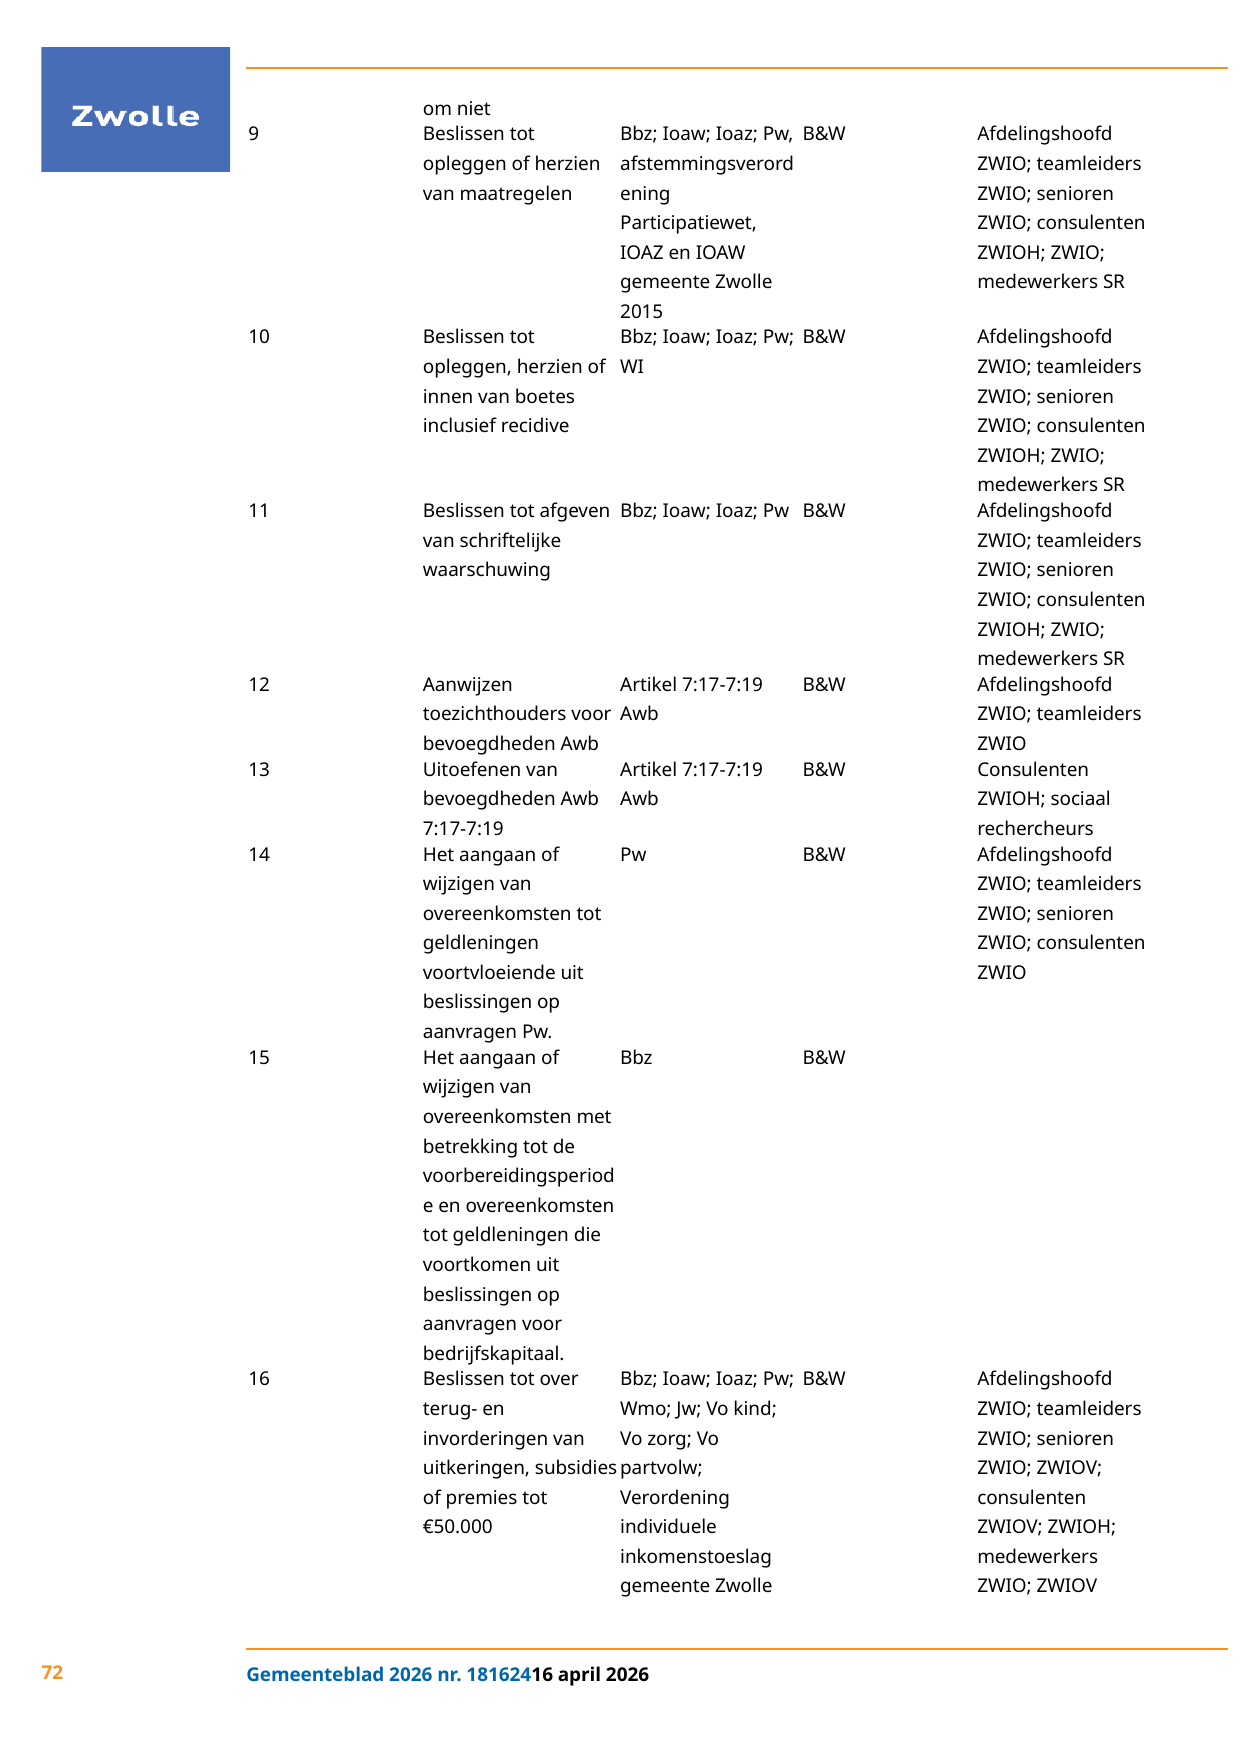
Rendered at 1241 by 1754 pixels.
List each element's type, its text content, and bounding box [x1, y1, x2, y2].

table_cell Pw [620, 841, 802, 1044]
table_cell [248, 95, 423, 121]
table_cell [620, 95, 802, 121]
table_cell B&W [802, 498, 977, 671]
table_cell 16 [248, 1366, 423, 1598]
table_cell B&W [802, 841, 977, 1044]
table_cell B&W [802, 121, 977, 324]
table_cell 13 [248, 756, 423, 841]
table_cell 11 [248, 498, 423, 671]
table_cell Bbz; Ioaw; Ioaz; Pw [620, 498, 802, 671]
table_cell Beslissen tot afgeven van schriftelijke waarschuwing [423, 498, 620, 671]
table_cell [977, 95, 1152, 121]
table_cell 9 [248, 121, 423, 324]
table_cell Het aangaan of wijzigen van overeenkomsten met betrekking tot de voorbereidingsperiode en overeenkomsten tot geldleningen die voortkomen uit beslissingen op aanvragen voor bedrijfskapitaal. [423, 1044, 620, 1366]
table_cell B&W [802, 324, 977, 497]
table_cell Afdelingshoofd ZWIO; teamleiders ZWIO; senioren ZWIO; ZWIOV; consulenten ZWIOV; ZWIOH; medewerkers ZWIO; ZWIOV [977, 1366, 1152, 1598]
table_cell B&W [802, 1366, 977, 1598]
table_cell Consulenten ZWIOH; sociaal rechercheurs [977, 756, 1152, 841]
table_cell Bbz; Ioaw; Ioaz; Pw; Wmo; Jw; Vo kind; Vo zorg; Vo partvolw; Verordening individuele inkomenstoeslag gemeente Zwolle [620, 1366, 802, 1598]
table_cell 12 [248, 671, 423, 756]
table_cell 15 [248, 1044, 423, 1366]
table_cell B&W [802, 1044, 977, 1366]
table_cell om niet [423, 95, 620, 121]
table_cell Aanwijzen toezichthouders voor bevoegdheden Awb [423, 671, 620, 756]
table_cell 14 [248, 841, 423, 1044]
table_cell Afdelingshoofd ZWIO; teamleiders ZWIO [977, 671, 1152, 756]
table_cell 10 [248, 324, 423, 497]
table_cell Beslissen tot opleggen of herzien van maatregelen [423, 121, 620, 324]
table_cell Afdelingshoofd ZWIO; teamleiders ZWIO; senioren ZWIO; consulenten ZWIOH; ZWIO; medewerkers SR [977, 498, 1152, 671]
table_cell Artikel 7:17-7:19 Awb [620, 671, 802, 756]
table_cell Het aangaan of wijzigen van overeenkomsten tot geldleningen voortvloeiende uit beslissingen op aanvragen Pw. [423, 841, 620, 1044]
table_cell Artikel 7:17-7:19 Awb [620, 756, 802, 841]
table_cell B&W [802, 756, 977, 841]
table_cell [802, 95, 977, 121]
table_cell Bbz; Ioaw; Ioaz; Pw; WI [620, 324, 802, 497]
table_cell Uitoefenen van bevoegdheden Awb 7:17-7:19 [423, 756, 620, 841]
table_cell Beslissen tot over terug- en invorderingen van uitkeringen, subsidies of premies tot €50.000 [423, 1366, 620, 1598]
table_cell Bbz; Ioaw; Ioaz; Pw, afstemmingsverordening Participatiewet, IOAZ en IOAW gemeente Zwolle 2015 [620, 121, 802, 324]
table_cell Beslissen tot opleggen, herzien of innen van boetes inclusief recidive [423, 324, 620, 497]
picture [41, 47, 231, 172]
table_cell Bbz [620, 1044, 802, 1366]
table_cell Afdelingshoofd ZWIO; teamleiders ZWIO; senioren ZWIO; consulenten ZWIOH; ZWIO; medewerkers SR [977, 121, 1152, 324]
table_cell B&W [802, 671, 977, 756]
table_cell Afdelingshoofd ZWIO; teamleiders ZWIO; senioren ZWIO; consulenten ZWIO [977, 841, 1152, 1366]
table_cell Afdelingshoofd ZWIO; teamleiders ZWIO; senioren ZWIO; consulenten ZWIOH; ZWIO; medewerkers SR [977, 324, 1152, 497]
